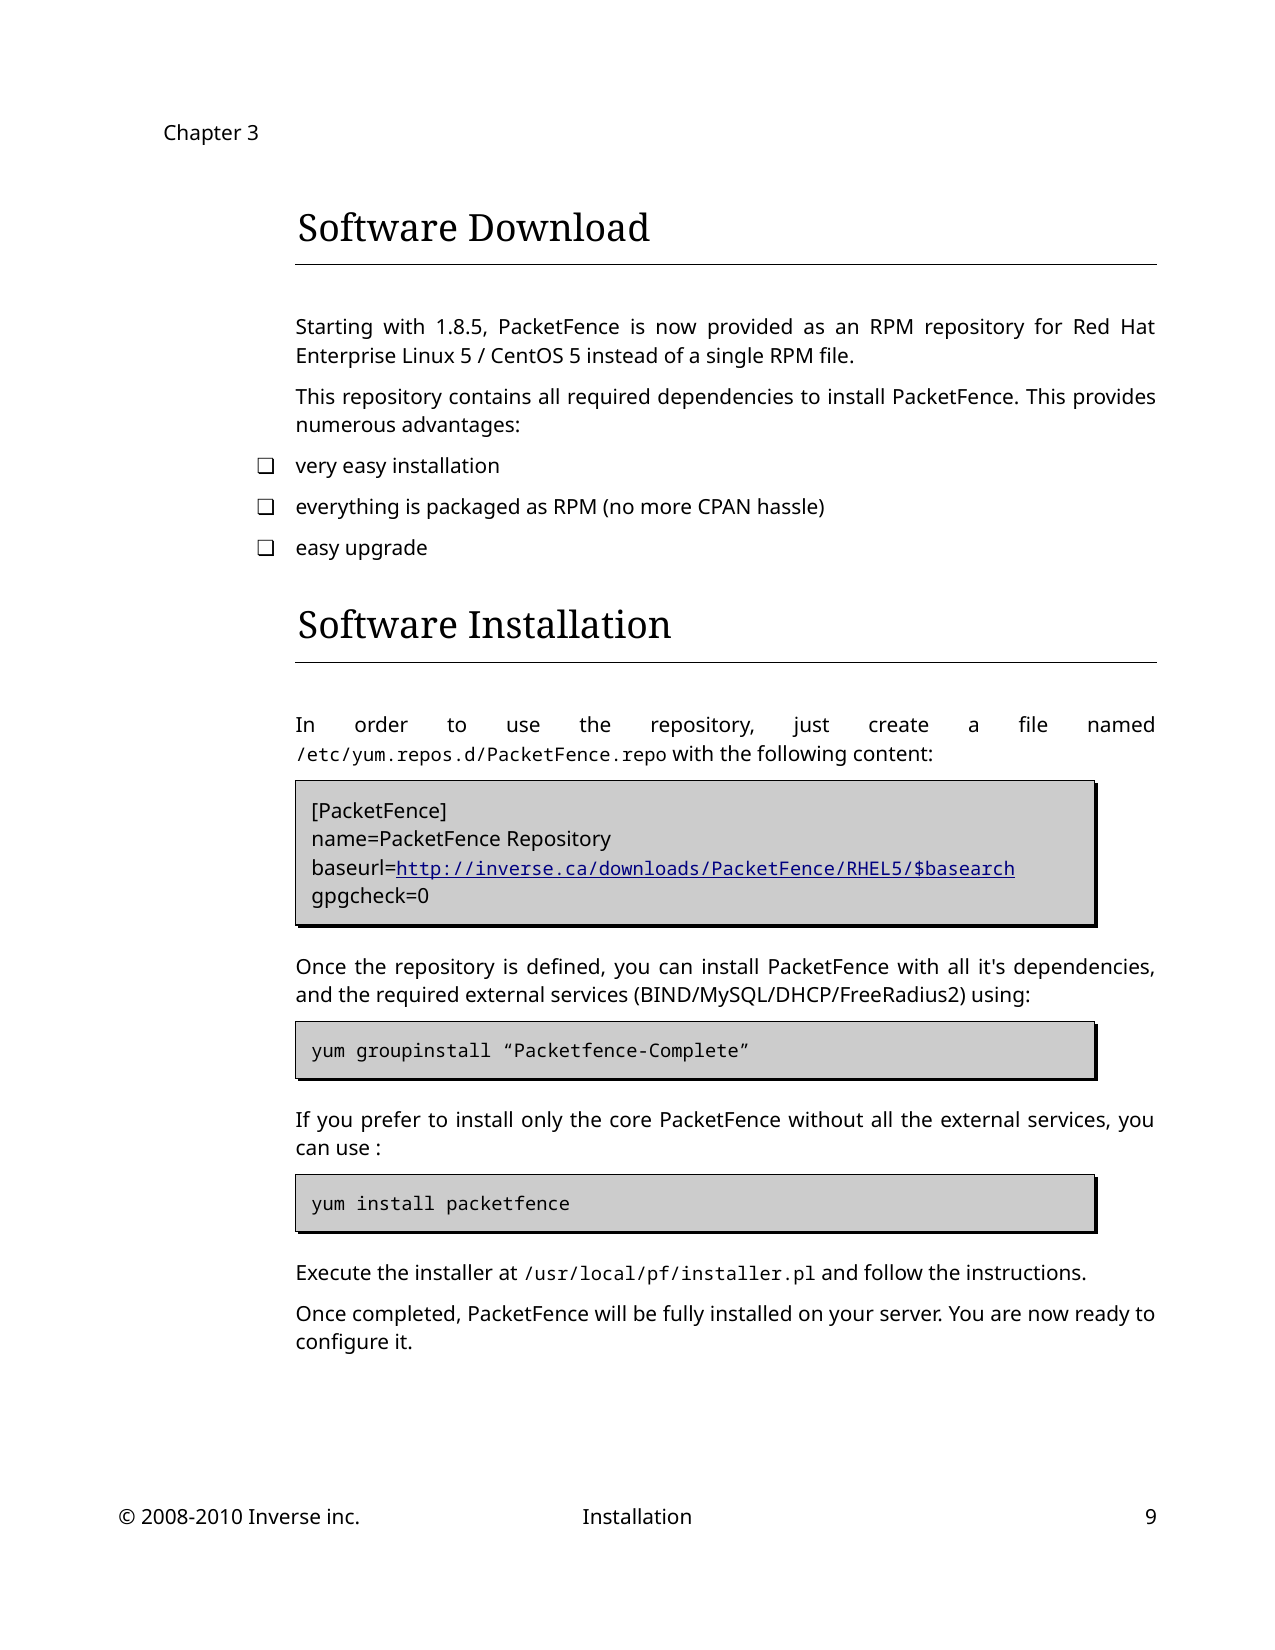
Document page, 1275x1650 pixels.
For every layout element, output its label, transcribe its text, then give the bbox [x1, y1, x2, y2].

subtitle Software Download [295, 201, 1157, 264]
subtitle Software Installation [295, 599, 1157, 662]
text Once completed, PacketFence will be fully installed on your server. You are now ready to configure it. [295, 1299, 1157, 1356]
list ❏ easy upgrade [256, 533, 1157, 562]
text In order to use the repository, just create a file named /etc/yum.repos.d/PacketFence.repo with the following content: [295, 711, 1157, 767]
text yum groupinstall “Packetfence-Complete” [296, 1022, 1094, 1078]
text If you prefer to install only the core PacketFence without all the external services, you can use : [295, 1105, 1157, 1162]
text yum install packetfence [296, 1175, 1094, 1231]
list ❏ everything is packaged as RPM (no more CPAN hassle) [256, 492, 1157, 521]
text This repository contains all required dependencies to install PacketFence. This provides numerous advantages: [295, 382, 1157, 439]
text Starting with 1.8.5, PacketFence is now provided as an RPM repository for Red Hat Enterprise Linux 5 / CentOS 5 instead of a single RPM file. [295, 312, 1157, 369]
list ❏ very easy installation [256, 451, 1157, 480]
text [PacketFence] name=PacketFence Repository baseurl=http://inverse.ca/downloads/PacketFence/RHEL5/$basearch gpgcheck=0 [296, 781, 1094, 924]
text Execute the installer at /usr/local/pf/installer.pl and follow the instructions. [295, 1258, 1157, 1287]
text Once the repository is defined, you can install PacketFence with all it's dependencies, and the required external services (BIND/MySQL/DHCP/FreeRadius2) using: [295, 952, 1157, 1009]
